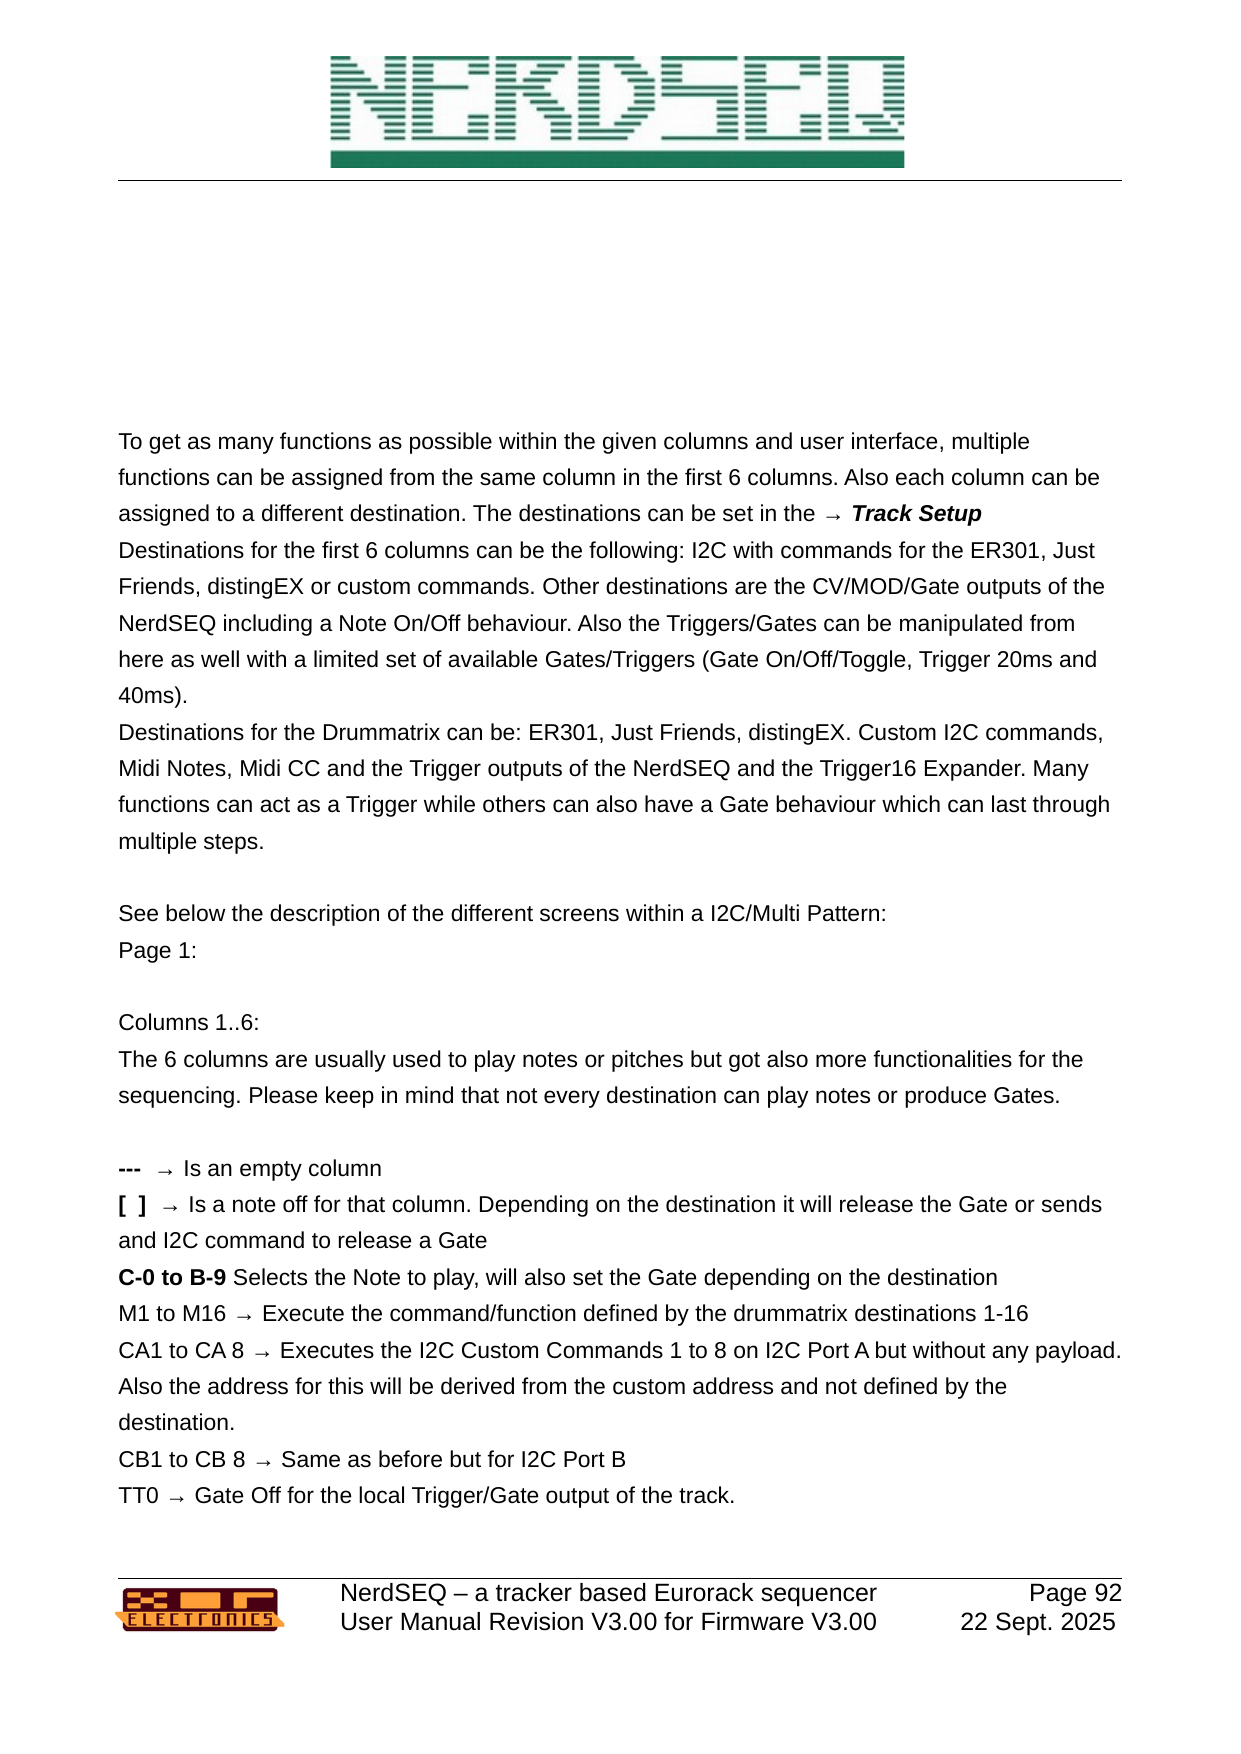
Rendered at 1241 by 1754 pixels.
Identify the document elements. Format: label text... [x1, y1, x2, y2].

text M1 to M16 → Execute the command/function defined by the drummatrix destinations 1-16 [118, 1300, 1122, 1327]
text See below the description of the different screens within a I2C/Multi Pattern: [118, 900, 1122, 927]
text [ ] → Is a note off for that column. Depending on the destination it will release the Gate or sends and I2C command to release a Gate [118, 1191, 1122, 1254]
text Page 1: [118, 937, 1122, 963]
picture [115, 1584, 285, 1634]
picture [330, 56, 905, 168]
text CA1 to CA 8 → Executes the I2C Custom Commands 1 to 8 on I2C Port A but without any payload. Also the address for this will be derived from the custom address and not defined by the destination. [118, 1337, 1122, 1436]
text --- → Is an empty column [118, 1155, 1122, 1181]
text The 6 columns are usually used to play notes or pitches but got also more functionalities for the sequencing. Please keep in mind that not every destination can play notes or produce Gates. [118, 1046, 1122, 1108]
text CB1 to CB 8 → Same as before but for I2C Port B [118, 1446, 1122, 1472]
text C-0 to B-9 Selects the Note to play, will also set the Gate depending on the destination [118, 1264, 1122, 1290]
text TT0 → Gate Off for the local Trigger/Gate output of the track. [118, 1482, 1122, 1508]
text To get as many functions as possible within the given columns and user interface, multiple functions can be assigned from the same column in the first 6 columns. Also each column can be assigned to a different destination. The destinations can be set in the → Track Setup [118, 391, 1122, 527]
text Destinations for the Drummatrix can be: ER301, Just Friends, distingEX. Custom I2C commands, Midi Notes, Midi CC and the Trigger outputs of the NerdSEQ and the Trigger16 Expander. Many functions can act as a Trigger while others can also have a Gate behaviour which can last through multiple steps. [118, 718, 1122, 854]
text Destinations for the first 6 columns can be the following: I2C with commands for the ER301, Just Friends, distingEX or custom commands. Other destinations are the CV/MOD/Gate outputs of the NerdSEQ including a Note On/Off behaviour. Also the Triggers/Gates can be manipulated from here as well with a limited set of available Gates/Triggers (Gate On/Off/Toggle, Trigger 20ms and 40ms). [118, 537, 1122, 708]
text Columns 1..6: [118, 1009, 1122, 1036]
